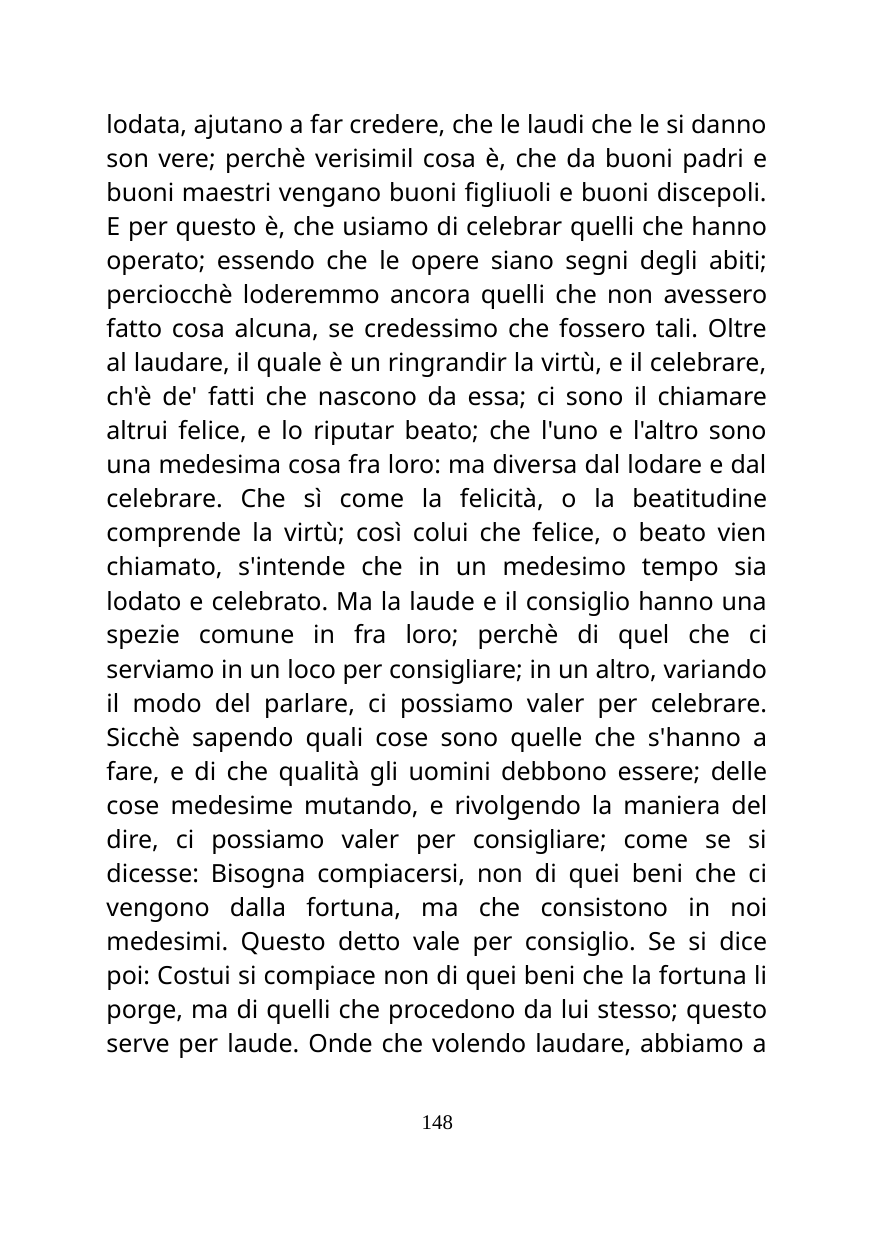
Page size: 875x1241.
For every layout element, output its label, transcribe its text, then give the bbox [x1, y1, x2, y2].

text lodata, ajutano a far credere, che le laudi che le si danno son vere; perchè verisimil cosa è, che da buoni padri e buoni maestri vengano buoni figliuoli e buoni discepoli. E per questo è, che usiamo di celebrar quelli che hanno operato; essendo che le opere siano segni degli abiti; perciocchè loderemmo ancora quelli che non avessero fatto cosa alcuna, se credessimo che fossero tali. Oltre al laudare, il quale è un ringrandir la virtù, e il celebrare, ch'è de' fatti che nascono da essa; ci sono il chiamare altrui felice, e lo riputar beato; che l'uno e l'altro sono una medesima cosa fra loro: ma diversa dal lodare e dal celebrare. Che sì come la felicità, o la beatitudine comprende la virtù; così colui che felice, o beato vien chiamato, s'intende che in un medesimo tempo sia lodato e celebrato. Ma la laude e il consiglio hanno una spezie comune in fra loro; perchè di quel che ci serviamo in un loco per consigliare; in un altro, variando il modo del parlare, ci possiamo valer per celebrare. Sicchè sapendo quali cose sono quelle che s'hanno a fare, e di che qualità gli uomini debbono essere; delle cose medesime mutando, e rivolgendo la maniera del dire, ci possiamo valer per consigliare; come se si dicesse: Bisogna compiacersi, non di quei beni che ci vengono dalla fortuna, ma che consistono in noi medesimi. Questo detto vale per consiglio. Se si dice poi: Costui si compiace non di quei beni che la fortuna li porge, ma di quelli che procedono da lui stesso; questo serve per laude. Onde che volendo laudare, abbiamo a [106, 106, 768, 1060]
